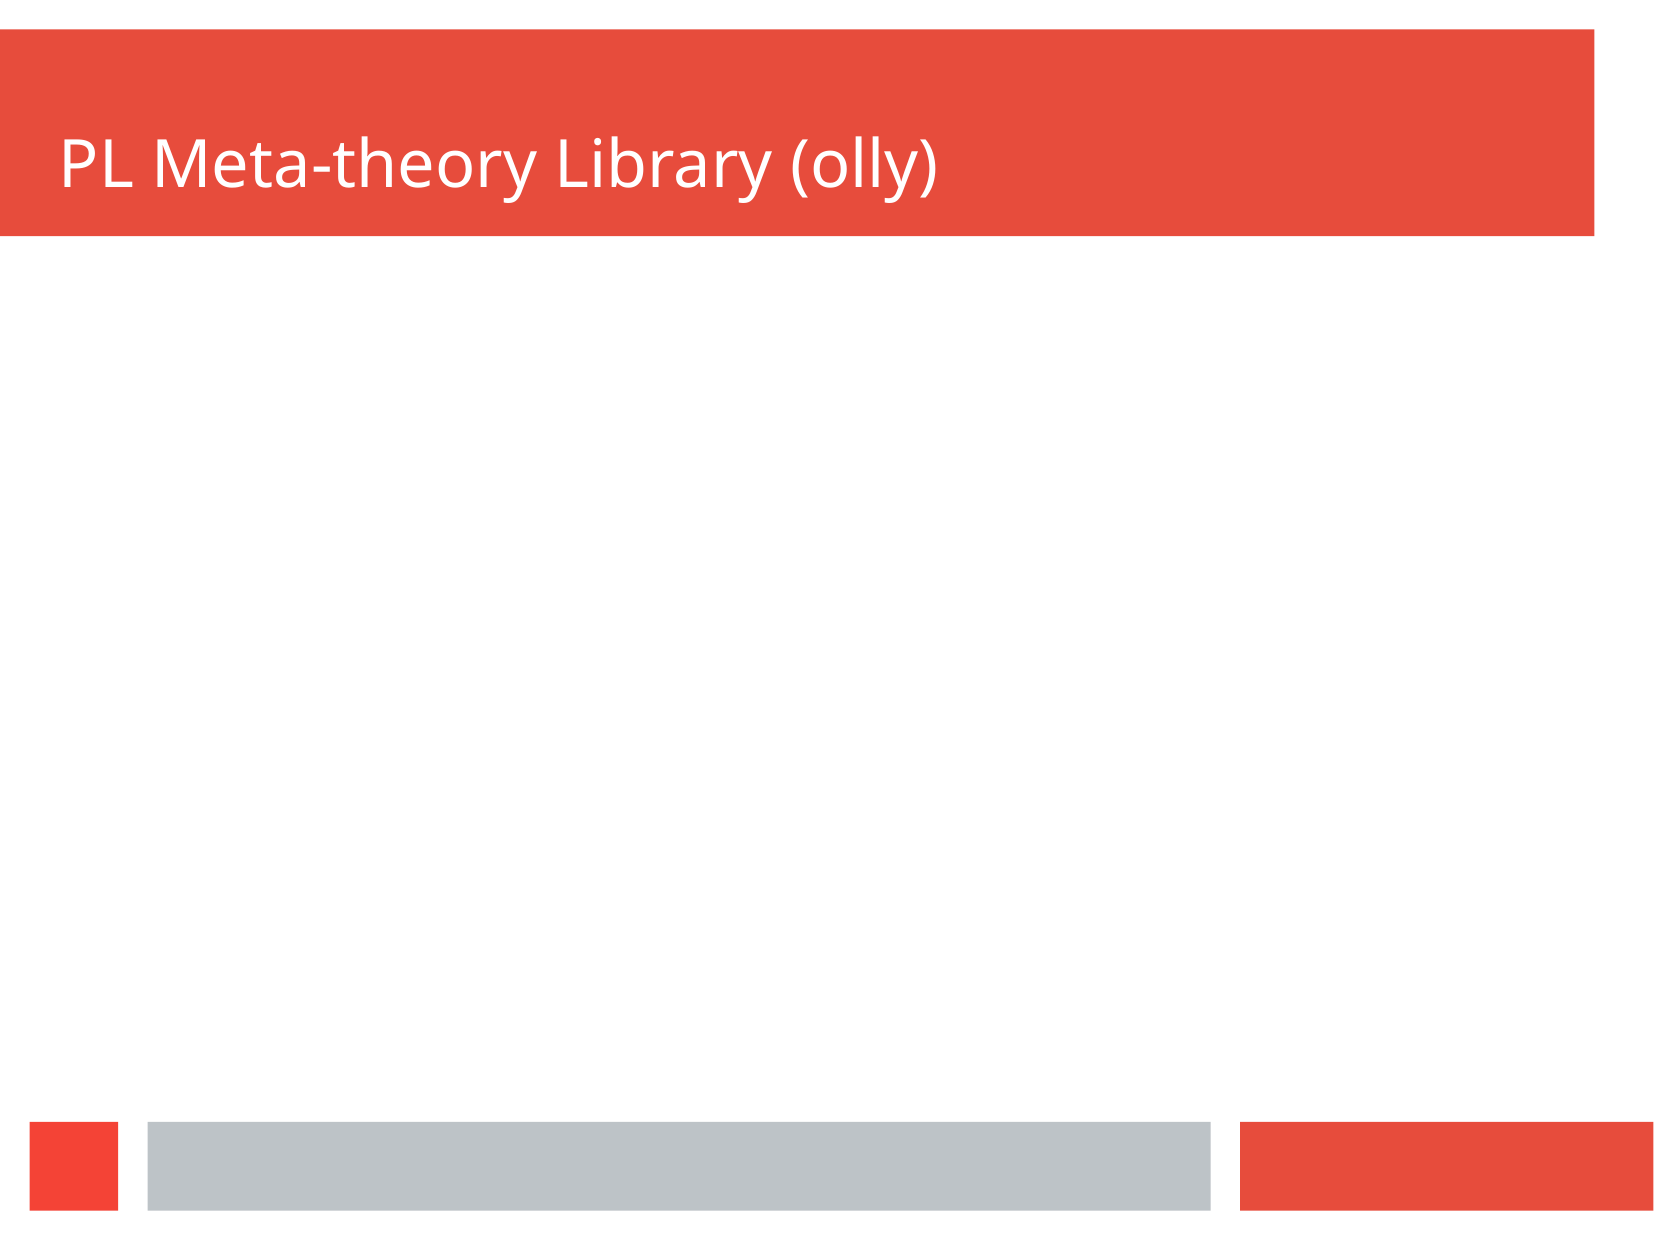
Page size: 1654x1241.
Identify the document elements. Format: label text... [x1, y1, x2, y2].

title PL Meta-theory Library (olly) [59, 59, 1595, 207]
